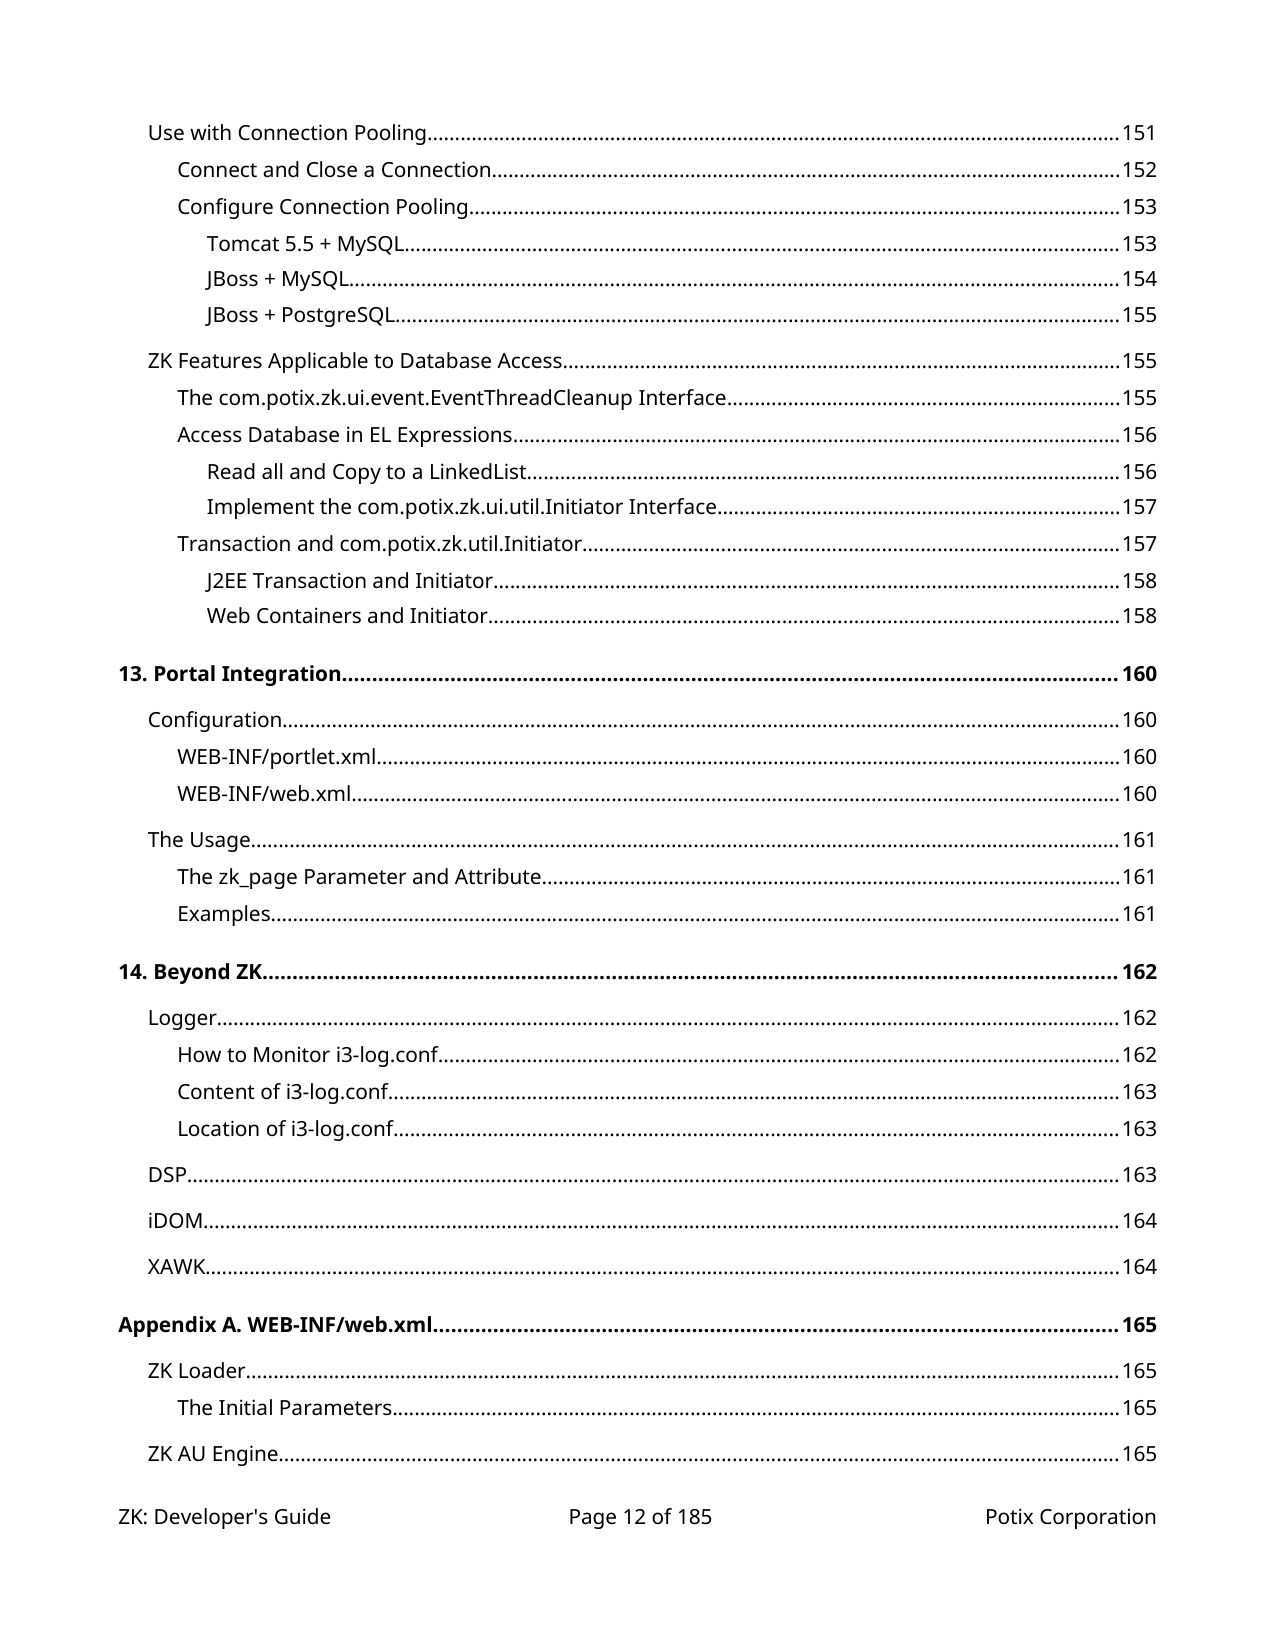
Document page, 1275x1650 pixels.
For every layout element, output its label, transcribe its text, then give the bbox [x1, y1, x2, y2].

text Transaction and com.potix.zk.util.Initiator 157 [177, 529, 1157, 557]
text Examples 161 [177, 899, 1157, 928]
text ZK Loader 165 [148, 1356, 1157, 1384]
text JBoss + MySQL 154 [207, 264, 1157, 293]
text Content of i3-log.conf 163 [177, 1077, 1157, 1106]
text Read all and Copy to a LinkedList 156 [207, 457, 1157, 485]
text iDOM 164 [148, 1206, 1157, 1234]
text J2EE Transaction and Initiator 158 [207, 566, 1157, 594]
text WEB-INF/web.xml 160 [177, 779, 1157, 808]
text XAWK 164 [148, 1252, 1157, 1280]
text Web Containers and Initiator 158 [207, 602, 1157, 630]
text The zk_page Parameter and Attribute 161 [177, 862, 1157, 891]
text Logger 162 [148, 1003, 1157, 1031]
text How to Monitor i3-log.conf 162 [177, 1040, 1157, 1068]
text Appendix A. WEB-INF/web.xml 165 [118, 1310, 1157, 1338]
text Configure Connection Pooling 153 [177, 192, 1157, 221]
text Connect and Close a Connection 152 [177, 155, 1157, 183]
text ZK Features Applicable to Database Access 155 [148, 346, 1157, 374]
text DSP 163 [148, 1160, 1157, 1188]
text The com.potix.zk.ui.event.EventThreadCleanup Interface 155 [177, 383, 1157, 411]
text 13. Portal Integration 160 [118, 659, 1157, 687]
text Tomcat 5.5 + MySQL 153 [207, 229, 1157, 258]
text WEB-INF/portlet.xml 160 [177, 742, 1157, 771]
text Location of i3-log.conf 163 [177, 1114, 1157, 1143]
text The Usage 161 [148, 825, 1157, 853]
text 14. Beyond ZK 162 [118, 957, 1157, 985]
text Configuration 160 [148, 705, 1157, 733]
text Implement the com.potix.zk.ui.util.Initiator Interface 157 [207, 492, 1157, 520]
text Access Database in EL Expressions 156 [177, 420, 1157, 448]
text The Initial Parameters 165 [177, 1393, 1157, 1421]
text ZK AU Engine 165 [148, 1439, 1157, 1467]
text JBoss + PostgreSQL 155 [207, 300, 1157, 328]
text Use with Connection Pooling 151 [148, 118, 1157, 146]
